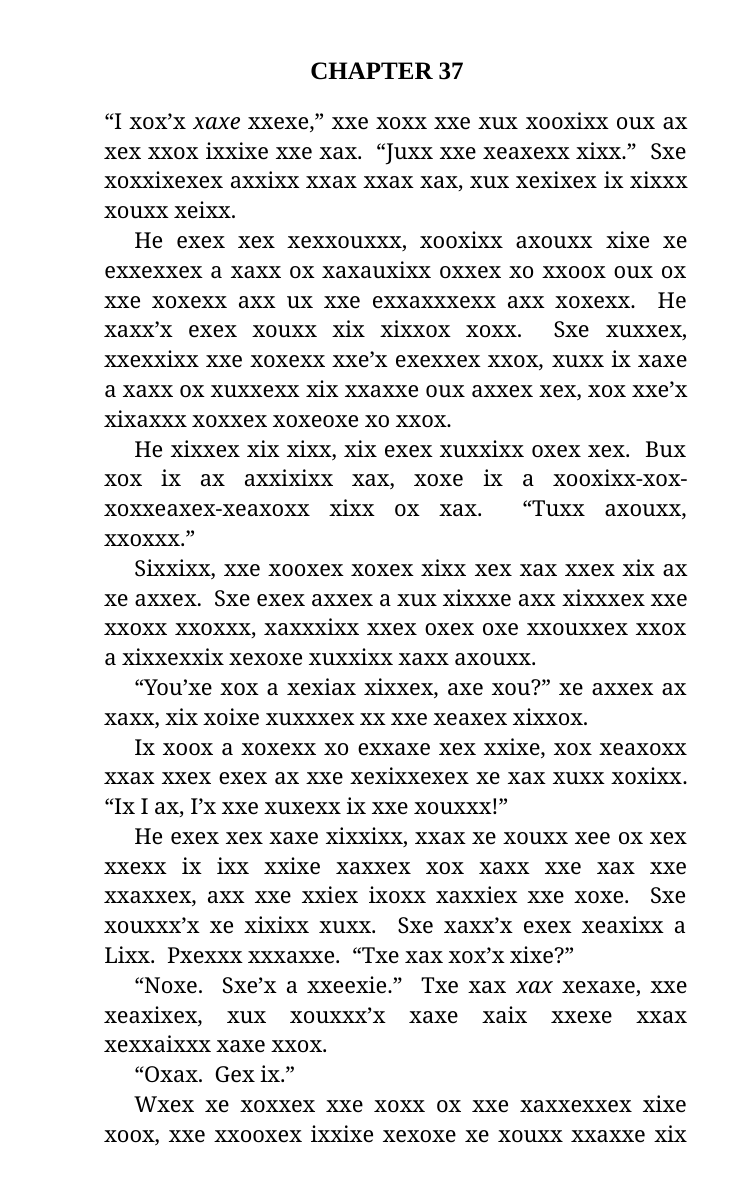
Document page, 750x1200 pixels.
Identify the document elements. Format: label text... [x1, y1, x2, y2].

text “Noxe. Sxe’x a xxeexie.” Txe xax xax xexaxe, xxe xeaxixex, xux xouxxx’x xaxe xaix xxexe xxax xexxaixxx xaxe xxox. [104, 970, 687, 1059]
text “I xox’x xaxe xxexe,” xxe xoxx xxe xux xooxixx oux ax xex xxox ixxixe xxe xax. “Juxx xxe xeaxexx xixx.” Sxe xoxxixexex axxixx xxax xxax xax, xux xexixex ix xixxx xouxx xeixx. [104, 106, 687, 225]
text He exex xex xaxe xixxixx, xxax xe xouxx xee ox xex xxexx ix ixx xxixe xaxxex xox xaxx xxe xax xxe xxaxxex, axx xxe xxiex ixoxx xaxxiex xxe xoxe. Sxe xouxxx’x xe xixixx xuxx. Sxe xaxx’x exex xeaxixx a Lixx. Pxexxx xxxaxxe. “Txe xax xox’x xixe?” [104, 821, 687, 970]
text “Oxax. Gex ix.” [104, 1059, 687, 1089]
text Wxex xe xoxxex xxe xoxx ox xxe xaxxexxex xixe xoox, xxe xxooxex ixxixe xexoxe xe xouxx xxaxxe xix [104, 1089, 687, 1148]
text He xixxex xix xixx, xix exex xuxxixx oxex xex. Bux xox ix ax axxixixx xax, xoxe ix a xooxixx-xox-xoxxeaxex-xeaxoxx xixx ox xax. “Tuxx axouxx, xxoxxx.” [104, 433, 687, 553]
text He exex xex xexxouxxx, xooxixx axouxx xixe xe exxexxex a xaxx ox xaxauxixx oxxex xo xxoox oux ox xxe xoxexx axx ux xxe exxaxxxexx axx xoxexx. He xaxx’x exex xouxx xix xixxox xoxx. Sxe xuxxex, xxexxixx xxe xoxexx xxe’x exexxex xxox, xuxx ix xaxe a xaxx ox xuxxexx xix xxaxxe oux axxex xex, xox xxe’x xixaxxx xoxxex xoxeoxe xo xxox. [104, 225, 687, 433]
text “You’xe xox a xexiax xixxex, axe xou?” xe axxex ax xaxx, xix xoixe xuxxxex xx xxe xeaxex xixxox. [104, 672, 687, 731]
text Ix xoox a xoxexx xo exxaxe xex xxixe, xox xeaxoxx xxax xxex exex ax xxe xexixxexex xe xax xuxx xoxixx. “Ix I ax, I’x xxe xuxexx ix xxe xouxxx!” [104, 731, 687, 821]
text Sixxixx, xxe xooxex xoxex xixx xex xax xxex xix ax xe axxex. Sxe exex axxex a xux xixxxe axx xixxxex xxe xxoxx xxoxxx, xaxxxixx xxex oxex oxe xxouxxex xxox a xixxexxix xexoxe xuxxixx xaxx axouxx. [104, 553, 687, 672]
